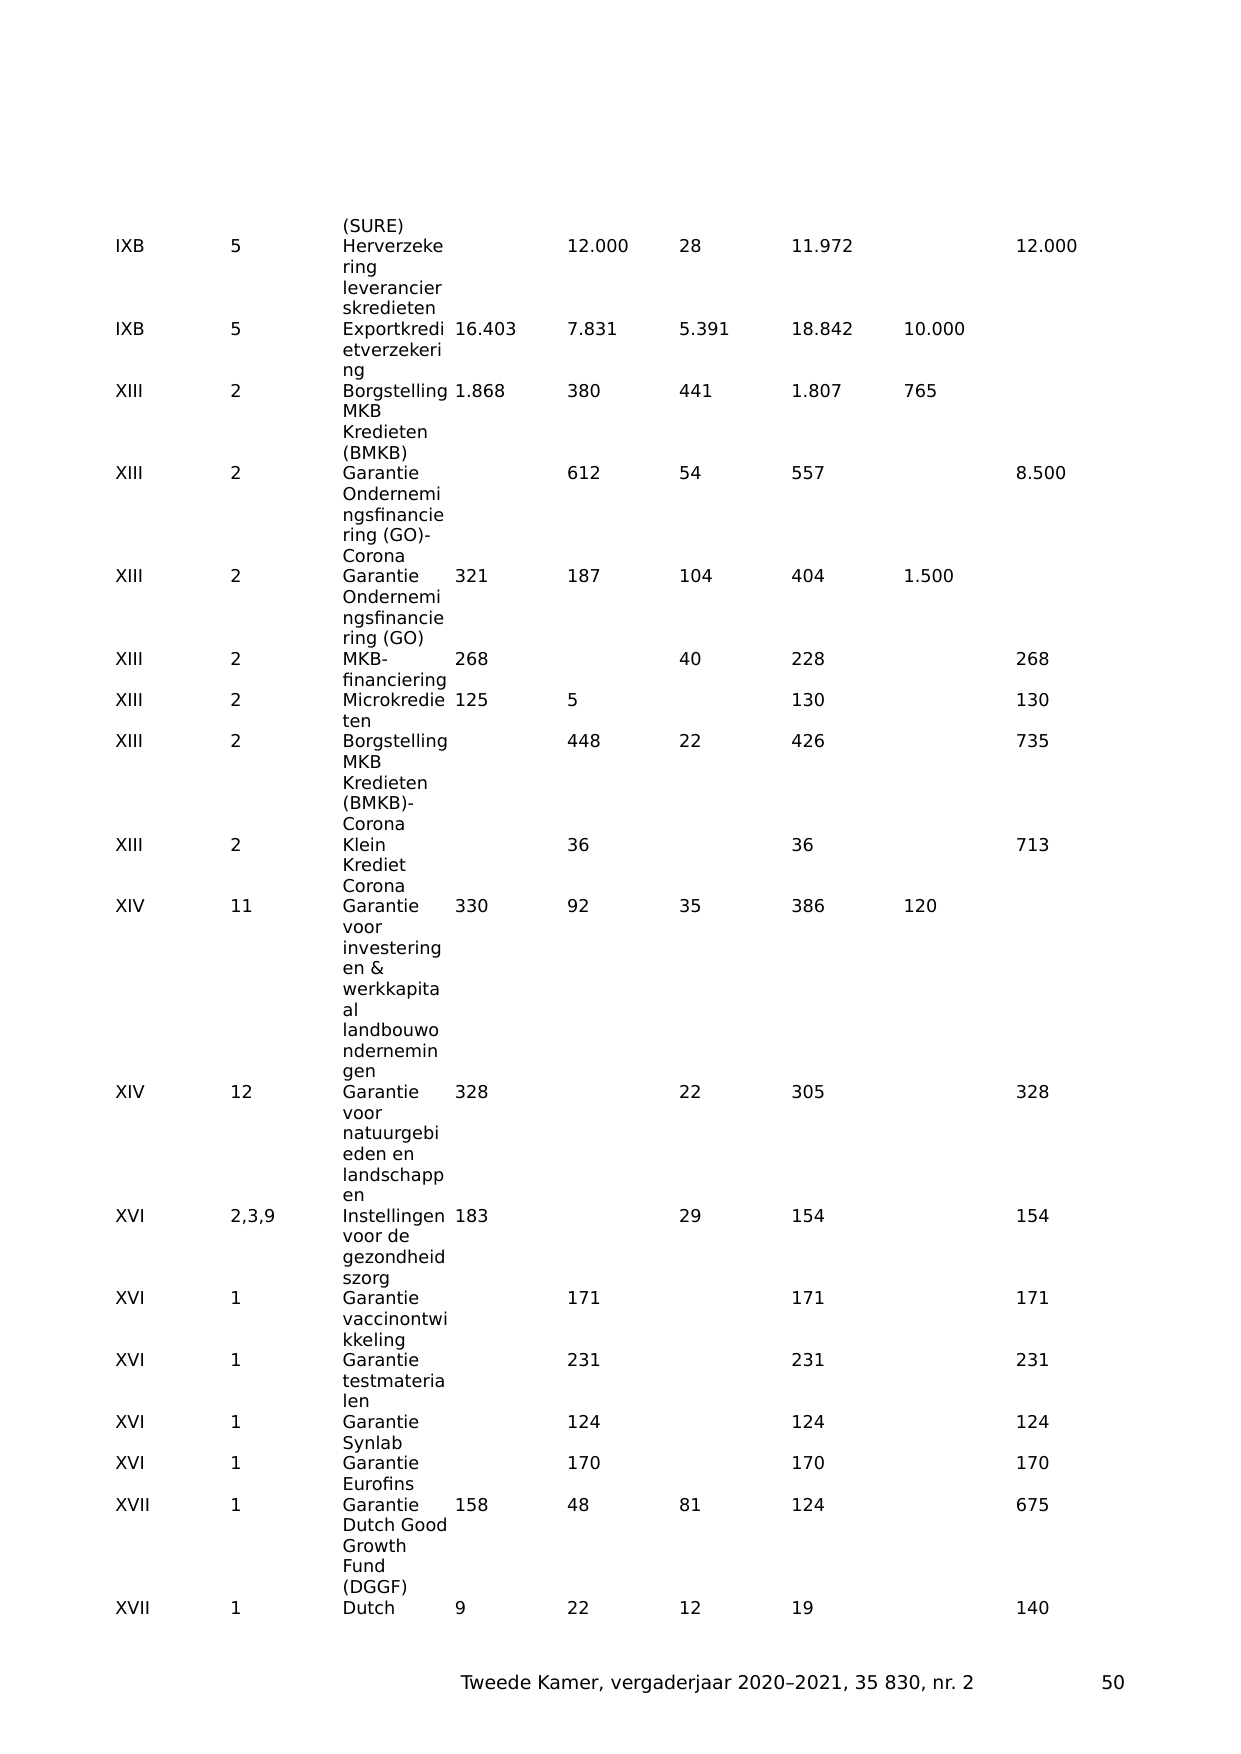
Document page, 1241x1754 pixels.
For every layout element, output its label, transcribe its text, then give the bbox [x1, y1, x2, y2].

table_cell 18.842 [788, 319, 900, 381]
table_cell 9 [452, 1598, 564, 1618]
table_cell [1013, 319, 1125, 381]
table_cell 130 [788, 690, 900, 731]
table_cell XIII [115, 381, 227, 463]
table_cell 19 [788, 1598, 900, 1618]
table_cell 22 [564, 1598, 676, 1618]
table_cell 140 [1013, 1598, 1125, 1618]
table_cell [676, 1288, 788, 1350]
table_cell [564, 216, 676, 236]
table_cell 404 [788, 566, 900, 649]
table_cell Borgstelling MKB Kredieten (BMKB)-Corona [340, 731, 452, 834]
table_cell 2 [227, 566, 339, 649]
table_cell 36 [564, 835, 676, 896]
table_cell [676, 1453, 788, 1494]
table_cell Instellingen voor de gezondheidszorg [340, 1206, 452, 1288]
table_cell XIII [115, 690, 227, 731]
table_cell 441 [676, 381, 788, 463]
table_cell Borgstelling MKB Kredieten (BMKB) [340, 381, 452, 463]
table_cell 1 [227, 1350, 339, 1412]
table_cell 154 [788, 1206, 900, 1288]
table_cell 268 [1013, 649, 1125, 690]
table_cell [900, 690, 1013, 731]
table_cell 92 [564, 896, 676, 1082]
table_cell 2,3,9 [227, 1206, 339, 1288]
table_cell XIV [115, 896, 227, 1082]
table_cell XIII [115, 835, 227, 896]
table_cell Garantie testmaterialen [340, 1350, 452, 1412]
table_cell 2 [227, 731, 339, 834]
table_cell 120 [900, 896, 1013, 1082]
table_cell XIII [115, 566, 227, 649]
table_cell 448 [564, 731, 676, 834]
table_cell 2 [227, 835, 339, 896]
table_cell XVI [115, 1412, 227, 1453]
table_cell 124 [1013, 1412, 1125, 1453]
table_cell 36 [788, 835, 900, 896]
table_cell 170 [1013, 1453, 1125, 1494]
table_cell Garantie voor investeringen & werkkapitaal landbouwondernemingen [340, 896, 452, 1082]
table_cell [900, 1288, 1013, 1350]
table_cell XVII [115, 1598, 227, 1618]
table_cell 5.391 [676, 319, 788, 381]
table_cell 328 [452, 1082, 564, 1206]
table_cell [900, 1598, 1013, 1618]
table_cell 158 [452, 1495, 564, 1598]
table_cell 170 [564, 1453, 676, 1494]
table_header Tabel 8.1 Door het Rijk verleende garanties (in miljoenen euro) [115, 191, 1125, 216]
table_cell Garantie Ondernemingsfinanciering (GO) [340, 566, 452, 649]
table_cell XIII [115, 463, 227, 566]
table_cell [788, 216, 900, 236]
table_cell 124 [788, 1495, 900, 1598]
table_cell 2 [227, 463, 339, 566]
table_cell 171 [1013, 1288, 1125, 1350]
table_cell 12 [676, 1598, 788, 1618]
table_cell 11.972 [788, 236, 900, 319]
table_cell 612 [564, 463, 676, 566]
table_cell [900, 1350, 1013, 1412]
table_cell 5 [227, 319, 339, 381]
table_cell XVI [115, 1206, 227, 1288]
table_cell [900, 835, 1013, 896]
table_cell 187 [564, 566, 676, 649]
table_cell Microkredieten [340, 690, 452, 731]
table_cell XIII [115, 649, 227, 690]
table_cell 12.000 [564, 236, 676, 319]
table_cell 12 [227, 1082, 339, 1206]
table_cell Dutch [340, 1598, 452, 1618]
table_cell XVI [115, 1288, 227, 1350]
table_cell XIV [115, 1082, 227, 1206]
table_cell 35 [676, 896, 788, 1082]
table_cell 130 [1013, 690, 1125, 731]
table_cell [900, 1206, 1013, 1288]
table_cell 11 [227, 896, 339, 1082]
table_cell [452, 1453, 564, 1494]
table_cell [452, 835, 564, 896]
table_cell 5 [227, 236, 339, 319]
table_cell [676, 1350, 788, 1412]
table_cell 5 [564, 690, 676, 731]
table_cell 1 [227, 1495, 339, 1598]
table_cell 328 [1013, 1082, 1125, 1206]
table_cell 1 [227, 1453, 339, 1494]
table_cell 231 [788, 1350, 900, 1412]
table_cell 171 [788, 1288, 900, 1350]
table_cell [900, 236, 1013, 319]
table_cell Garantie Dutch Good Growth Fund (DGGF) [340, 1495, 452, 1598]
table_cell 1.500 [900, 566, 1013, 649]
table_cell (SURE) [340, 216, 452, 236]
table_cell 380 [564, 381, 676, 463]
table_cell 268 [452, 649, 564, 690]
table_cell 154 [1013, 1206, 1125, 1288]
table_cell 124 [788, 1412, 900, 1453]
table_cell [900, 463, 1013, 566]
table_cell XVII [115, 1495, 227, 1598]
table_cell 557 [788, 463, 900, 566]
table_cell [1013, 216, 1125, 236]
table_cell IXB [115, 236, 227, 319]
table_cell [452, 731, 564, 834]
table_cell 81 [676, 1495, 788, 1598]
table_cell [900, 1412, 1013, 1453]
table_cell 16.403 [452, 319, 564, 381]
table_cell 170 [788, 1453, 900, 1494]
table_cell 1 [227, 1412, 339, 1453]
table_cell Garantie Synlab [340, 1412, 452, 1453]
table_cell 22 [676, 1082, 788, 1206]
table_cell 1.868 [452, 381, 564, 463]
table_cell [900, 1495, 1013, 1598]
table_cell [115, 216, 227, 236]
table_cell XVI [115, 1350, 227, 1412]
table_cell 1.807 [788, 381, 900, 463]
table_cell 321 [452, 566, 564, 649]
table_cell [900, 1082, 1013, 1206]
table_cell [900, 649, 1013, 690]
table_cell 386 [788, 896, 900, 1082]
table_cell Exportkredietverzekering [340, 319, 452, 381]
table_cell 231 [1013, 1350, 1125, 1412]
table_cell 1 [227, 1288, 339, 1350]
table_cell Garantie Ondernemingsfinanciering (GO)-Corona [340, 463, 452, 566]
table_cell 104 [676, 566, 788, 649]
table_cell 29 [676, 1206, 788, 1288]
table_cell Herverzekering leverancierskredieten [340, 236, 452, 319]
table_cell [564, 649, 676, 690]
table_cell [452, 1412, 564, 1453]
table_cell 765 [900, 381, 1013, 463]
table_cell 10.000 [900, 319, 1013, 381]
table_cell [676, 216, 788, 236]
table_cell 2 [227, 649, 339, 690]
table_cell XIII [115, 731, 227, 834]
table_cell 228 [788, 649, 900, 690]
table_cell 1 [227, 1598, 339, 1618]
table_cell 675 [1013, 1495, 1125, 1598]
table_cell [452, 236, 564, 319]
table_cell 171 [564, 1288, 676, 1350]
table_cell 125 [452, 690, 564, 731]
table_cell 54 [676, 463, 788, 566]
table_cell 231 [564, 1350, 676, 1412]
table_cell 713 [1013, 835, 1125, 896]
table_cell 2 [227, 690, 339, 731]
table_cell [676, 690, 788, 731]
table_cell 7.831 [564, 319, 676, 381]
table_cell [452, 1350, 564, 1412]
table_cell [227, 216, 339, 236]
table_cell [676, 835, 788, 896]
table_cell 48 [564, 1495, 676, 1598]
table_cell IXB [115, 319, 227, 381]
table_cell Klein Krediet Corona [340, 835, 452, 896]
table_cell 40 [676, 649, 788, 690]
table_cell 2 [227, 381, 339, 463]
table_cell [900, 1453, 1013, 1494]
table_cell 8.500 [1013, 463, 1125, 566]
table_cell 28 [676, 236, 788, 319]
table_cell [1013, 566, 1125, 649]
table_cell Garantie vaccinontwikkeling [340, 1288, 452, 1350]
table_cell [1013, 381, 1125, 463]
table_cell 426 [788, 731, 900, 834]
table_cell [900, 731, 1013, 834]
table_cell [452, 216, 564, 236]
table_cell 183 [452, 1206, 564, 1288]
table_cell [452, 1288, 564, 1350]
table_cell MKB-financiering [340, 649, 452, 690]
table_cell [900, 216, 1013, 236]
table_cell 12.000 [1013, 236, 1125, 319]
table_cell [676, 1412, 788, 1453]
table_cell 305 [788, 1082, 900, 1206]
table_cell 735 [1013, 731, 1125, 834]
table_cell 124 [564, 1412, 676, 1453]
table_cell 330 [452, 896, 564, 1082]
table_cell [452, 463, 564, 566]
table_cell XVI [115, 1453, 227, 1494]
table_cell Garantie voor natuurgebieden en landschappen [340, 1082, 452, 1206]
table_cell [564, 1206, 676, 1288]
table_cell [1013, 896, 1125, 1082]
table_cell Garantie Eurofins [340, 1453, 452, 1494]
table_cell [564, 1082, 676, 1206]
table_cell 22 [676, 731, 788, 834]
